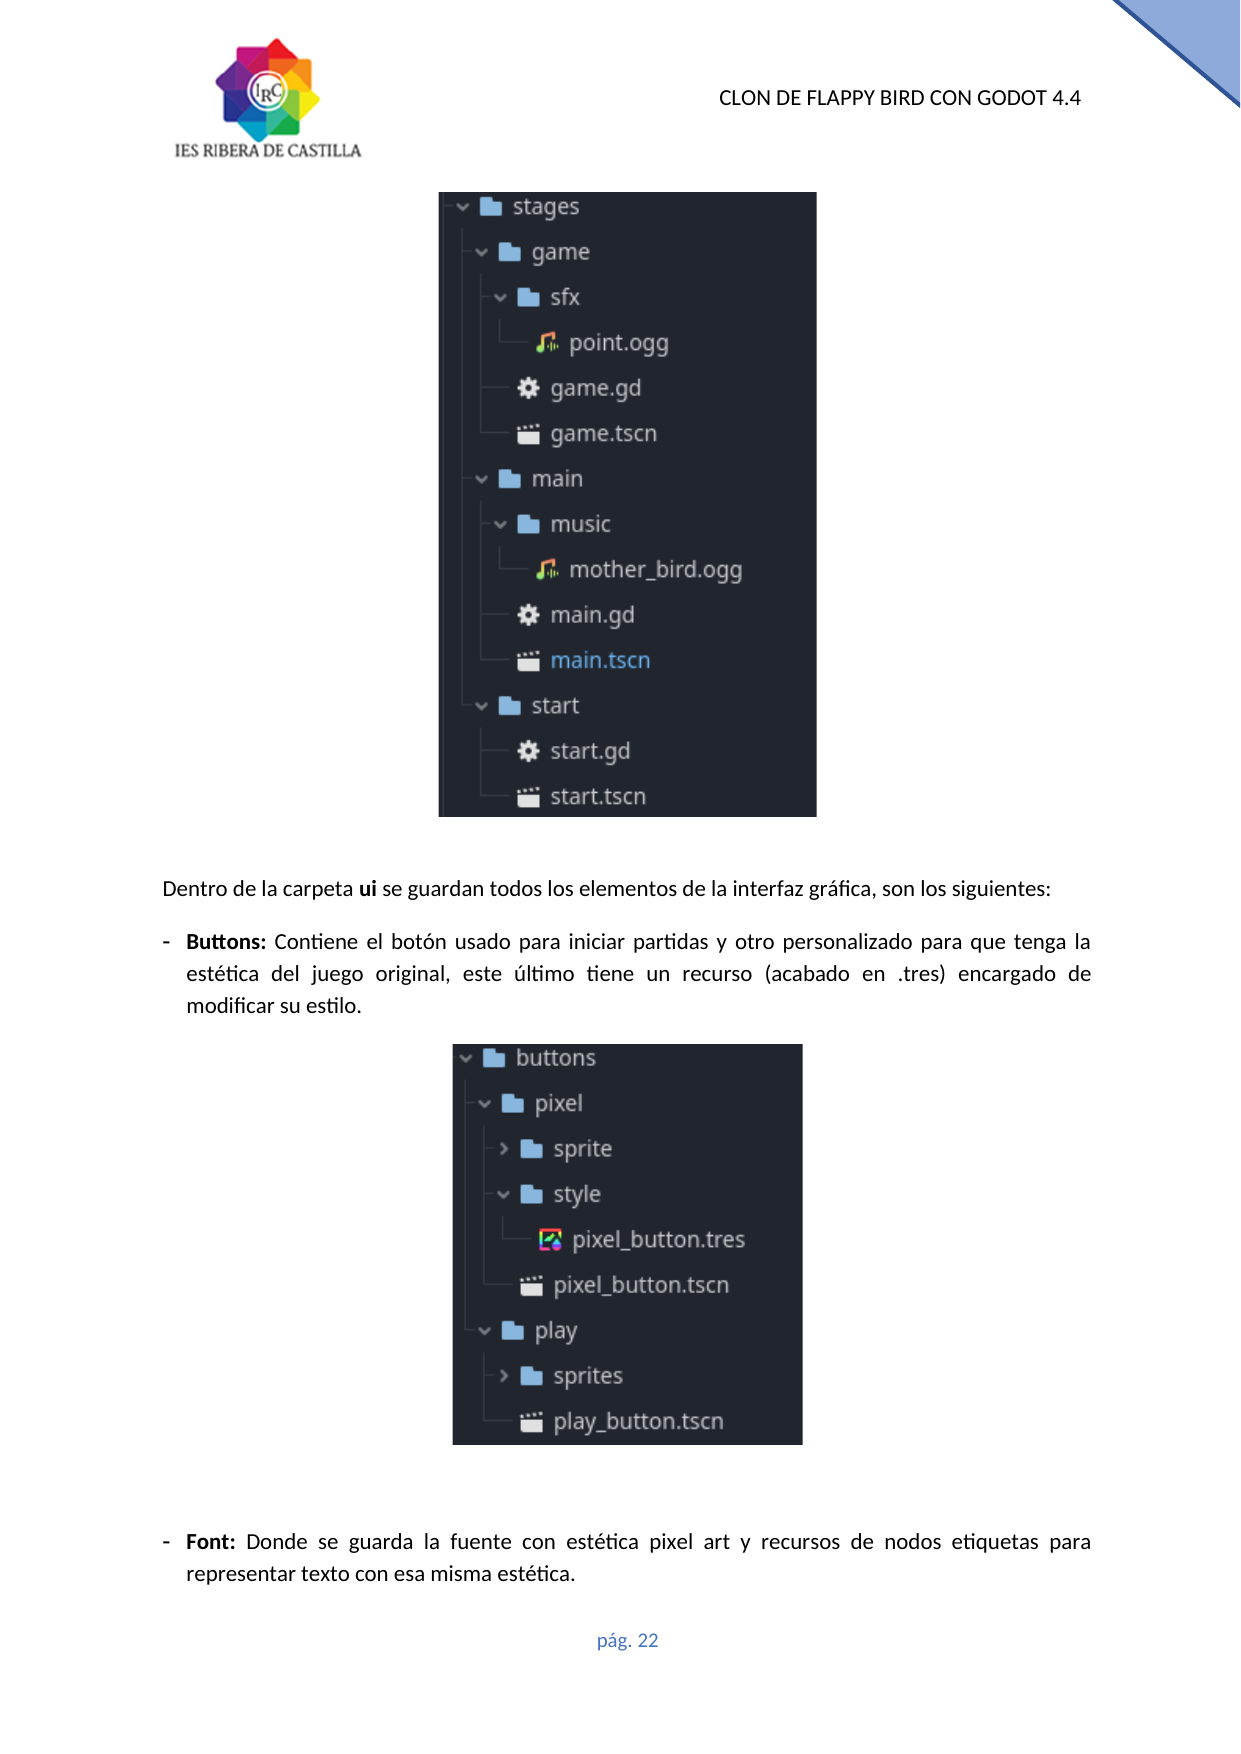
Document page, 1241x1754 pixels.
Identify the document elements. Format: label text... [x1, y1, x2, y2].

list Font: Donde se guarda la fuente con estética pixel art y recursos de nodos etiquetas para representar texto con esa misma estética. [162, 1527, 1093, 1587]
text Dentro de la carpeta ui se guardan todos los elementos de la interfaz gráfica, son los siguientes: [162, 874, 1093, 902]
picture [438, 192, 817, 817]
list Buttons: Contiene el botón usado para iniciar partidas y otro personalizado para que tenga la estética del juego original, este último tiene un recurso (acabado en .tres) encargado de modificar su estilo. [162, 927, 1093, 1019]
picture [452, 1044, 803, 1445]
picture [173, 29, 366, 164]
